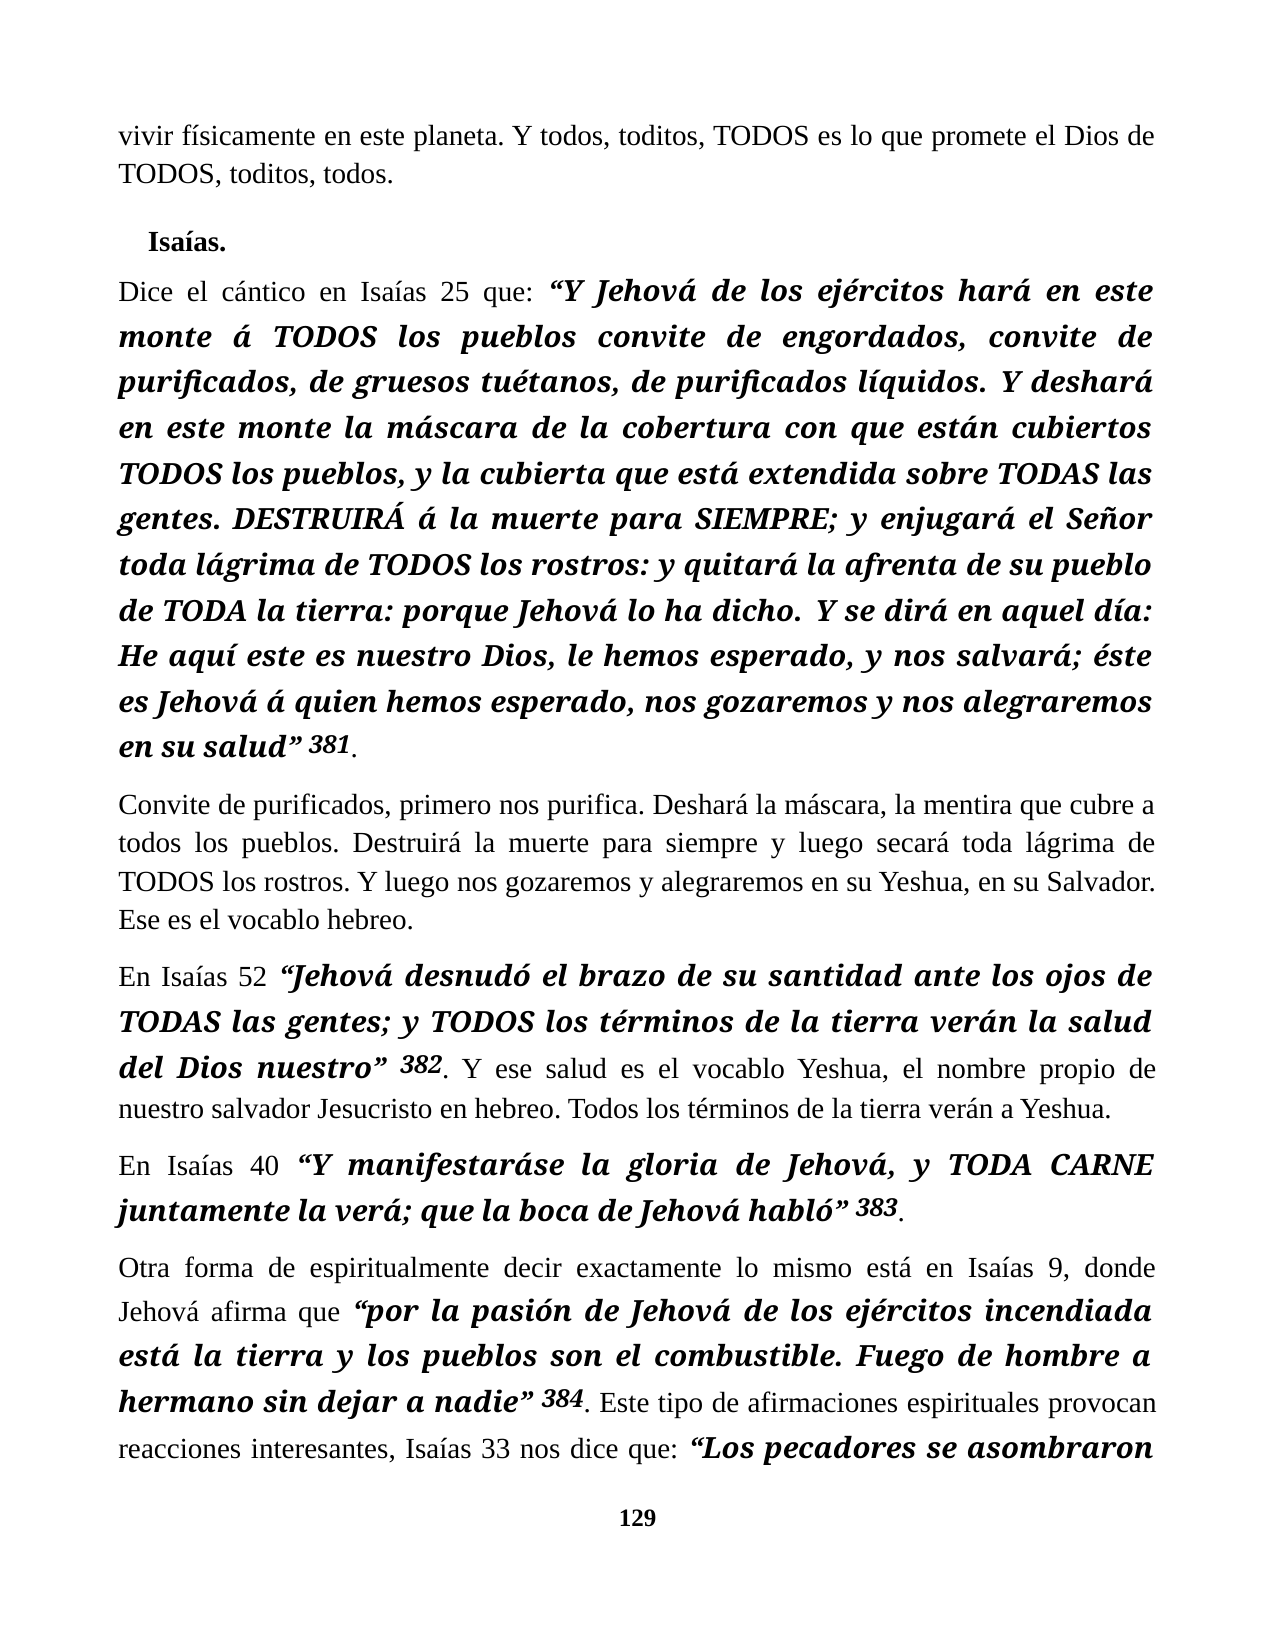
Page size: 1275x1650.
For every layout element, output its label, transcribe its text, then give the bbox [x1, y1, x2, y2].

text Convite de purificados, primero nos purifica. Deshará la máscara, la mentira que cubre a todos los pueblos. Destruirá la muerte para siempre y luego secará toda lágrima de TODOS los rostros. Y luego nos gozaremos y alegraremos en su Yeshua, en su Salvador. Ese es el vocablo hebreo. [118, 787, 1157, 936]
text En Isaías 52 “Jehová desnudó el brazo de su santidad ante los ojos de TODAS las gentes; y TODOS los términos de la tierra verán la salud del Dios nuestro” . Y ese salud es el vocablo Yeshua, el nombre propio de nuestro salvador Jesucristo en hebreo. Todos los términos de la tierra verán a Yeshua. [118, 956, 1157, 1125]
text vivir físicamente en este planeta. Y todos, toditos, TODOS es lo que promete el Dios de TODOS, toditos, todos. [118, 118, 1157, 190]
text Otra forma de espiritualmente decir exactamente lo mismo está en Isaías 9, donde Jehová afirma que “por la pasión de Jehová de los ejércitos incendiada está la tierra y los pueblos son el combustible. Fuego de hombre a hermano sin dejar a nadie” . Este tipo de afirmaciones espirituales provocan reacciones interesantes, Isaías 33 nos dice que: “Los pecadores se asombraron [118, 1251, 1157, 1467]
text En Isaías 40 “Y manifestaráse la gloria de Jehová, y TODA CARNE juntamente la verá; que la boca de Jehová habló” . [118, 1145, 1157, 1230]
subtitle Isaías. [148, 224, 1157, 258]
text Dice el cántico en Isaías 25 que: “Y Jehová de los ejércitos hará en este monte á TODOS los pueblos convite de engordados, convite de purificados, de gruesos tuétanos, de purificados líquidos. Y deshará en este monte la máscara de la cobertura con que están cubiertos TODOS los pueblos, y la cubierta que está extendida sobre TODAS las gentes. DESTRUIRÁ á la muerte para SIEMPRE; y enjugará el Señor toda lágrima de TODOS los rostros: y quitará la afrenta de su pueblo de TODA la tierra: porque Jehová lo ha dicho. Y se dirá en aquel día: He aquí este es nuestro Dios, le hemos esperado, y nos salvará; éste es Jehová á quien hemos esperado, nos gozaremos y nos alegraremos en su salud” . [118, 270, 1157, 766]
